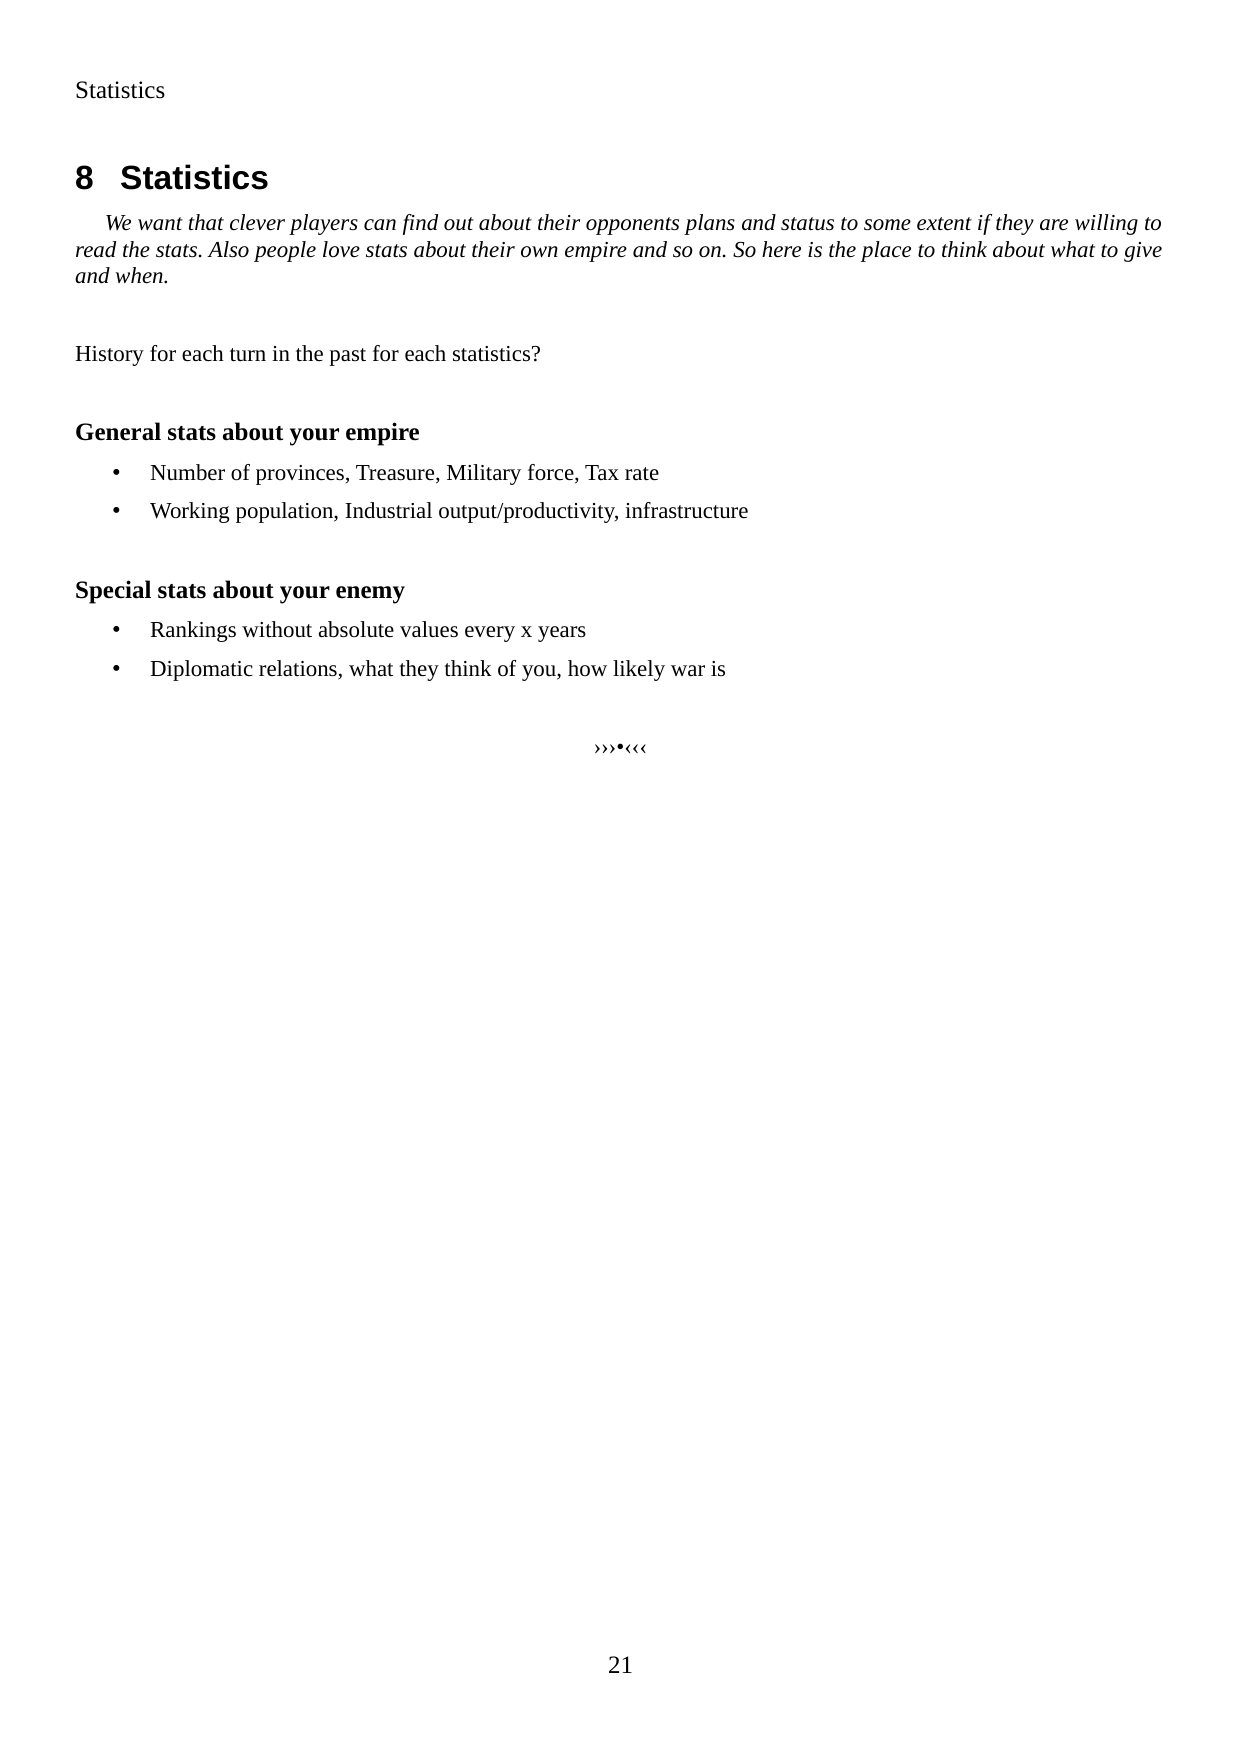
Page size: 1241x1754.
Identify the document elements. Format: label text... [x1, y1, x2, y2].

list Diplomatic relations, what they think of you, how likely war is [112, 655, 1166, 682]
list Rankings without absolute values every x years [112, 617, 1166, 643]
text General stats about your empire [75, 417, 1166, 446]
text We want that clever players can find out about their opponents plans and status to some extent if they are willing to read the stats. Also people love stats about their own empire and so on. So here is the place to think about what to give and when. [75, 209, 1166, 288]
list Number of provinces, Treasure, Military force, Tax rate [112, 459, 1166, 485]
text ›››•‹‹‹ [75, 733, 1166, 759]
text Special stats about your enemy [75, 575, 1166, 604]
list Working population, Industrial output/productivity, infrastructure [112, 498, 1166, 524]
text History for each turn in the past for each statistics? [75, 340, 1166, 366]
subtitle Statistics [75, 158, 1166, 197]
